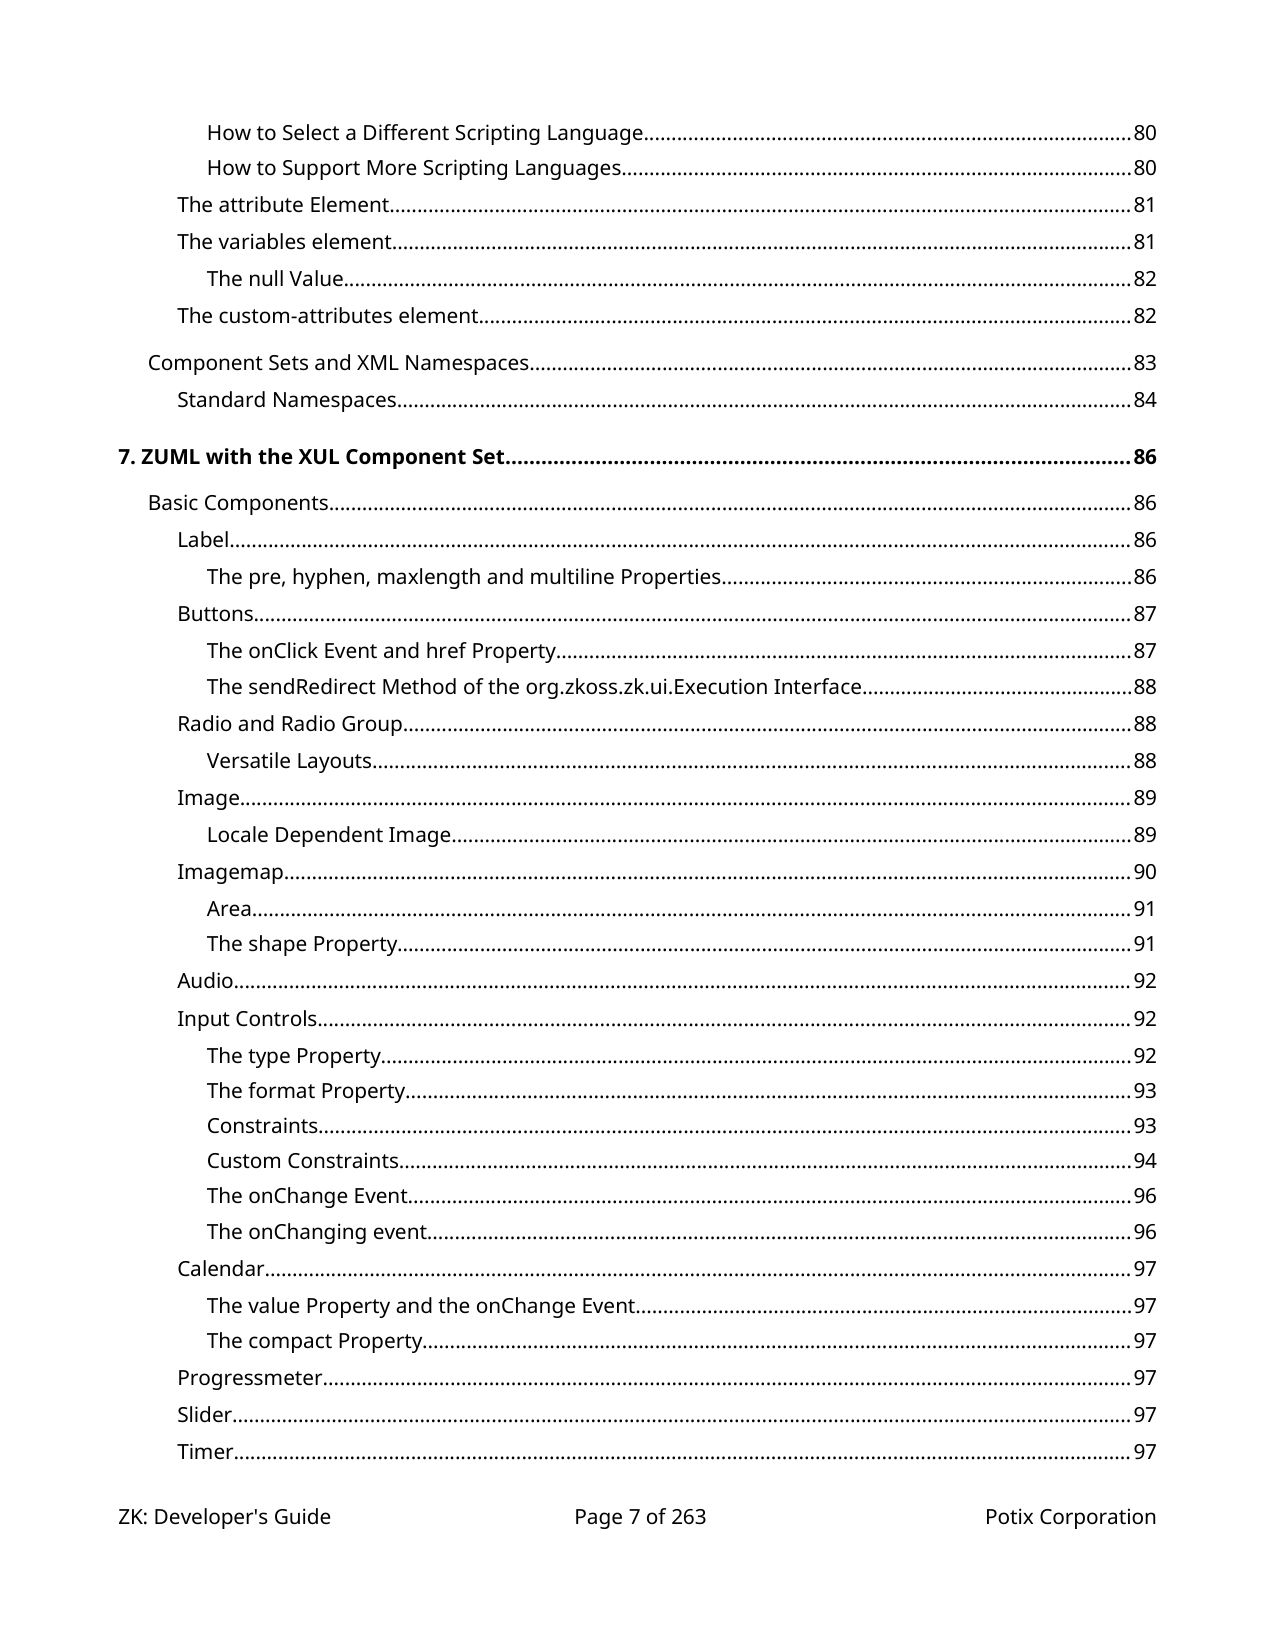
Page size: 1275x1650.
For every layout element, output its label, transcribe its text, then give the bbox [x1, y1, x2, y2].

text The pre, hyphen, maxlength and multiline Properties 86 [207, 562, 1157, 591]
text How to Select a Different Scripting Language 80 [207, 118, 1157, 146]
text Progressmeter 97 [177, 1363, 1157, 1392]
text The null Value 82 [207, 264, 1157, 293]
text Locale Dependent Image 89 [207, 820, 1157, 848]
text Radio and Radio Group 88 [177, 709, 1157, 737]
text Component Sets and XML Namespaces 83 [148, 348, 1157, 376]
text Versatile Layouts 88 [207, 746, 1157, 774]
text Input Controls 92 [177, 1004, 1157, 1032]
text The onChanging event 96 [207, 1217, 1157, 1245]
text Timer 97 [177, 1437, 1157, 1466]
text The compact Property 97 [207, 1326, 1157, 1354]
text Constraints 93 [207, 1111, 1157, 1139]
text Imagemap 90 [177, 857, 1157, 886]
text The custom-attributes element 82 [177, 302, 1157, 330]
text The onClick Event and href Property 87 [207, 637, 1157, 665]
text Image 89 [177, 783, 1157, 811]
text Standard Namespaces 84 [177, 385, 1157, 413]
text Calendar 97 [177, 1254, 1157, 1282]
text Buttons 87 [177, 599, 1157, 628]
text How to Support More Scripting Languages 80 [207, 153, 1157, 182]
text The variables element 81 [177, 227, 1157, 256]
text Custom Constraints 94 [207, 1146, 1157, 1175]
text Slider 97 [177, 1400, 1157, 1429]
text The value Property and the onChange Event 97 [207, 1291, 1157, 1319]
text Area 91 [207, 894, 1157, 923]
text The sendRedirect Method of the org.zkoss.zk.ui.Execution Interface 88 [207, 672, 1157, 700]
text The shape Property 91 [207, 929, 1157, 958]
text The attribute Element 81 [177, 190, 1157, 219]
text Label 86 [177, 525, 1157, 554]
text The type Property 92 [207, 1041, 1157, 1069]
text Basic Components 86 [148, 488, 1157, 517]
text 7. ZUML with the XUL Component Set 86 [118, 442, 1157, 471]
text The format Property 93 [207, 1076, 1157, 1104]
text Audio 92 [177, 967, 1157, 995]
text The onChange Event 96 [207, 1182, 1157, 1210]
